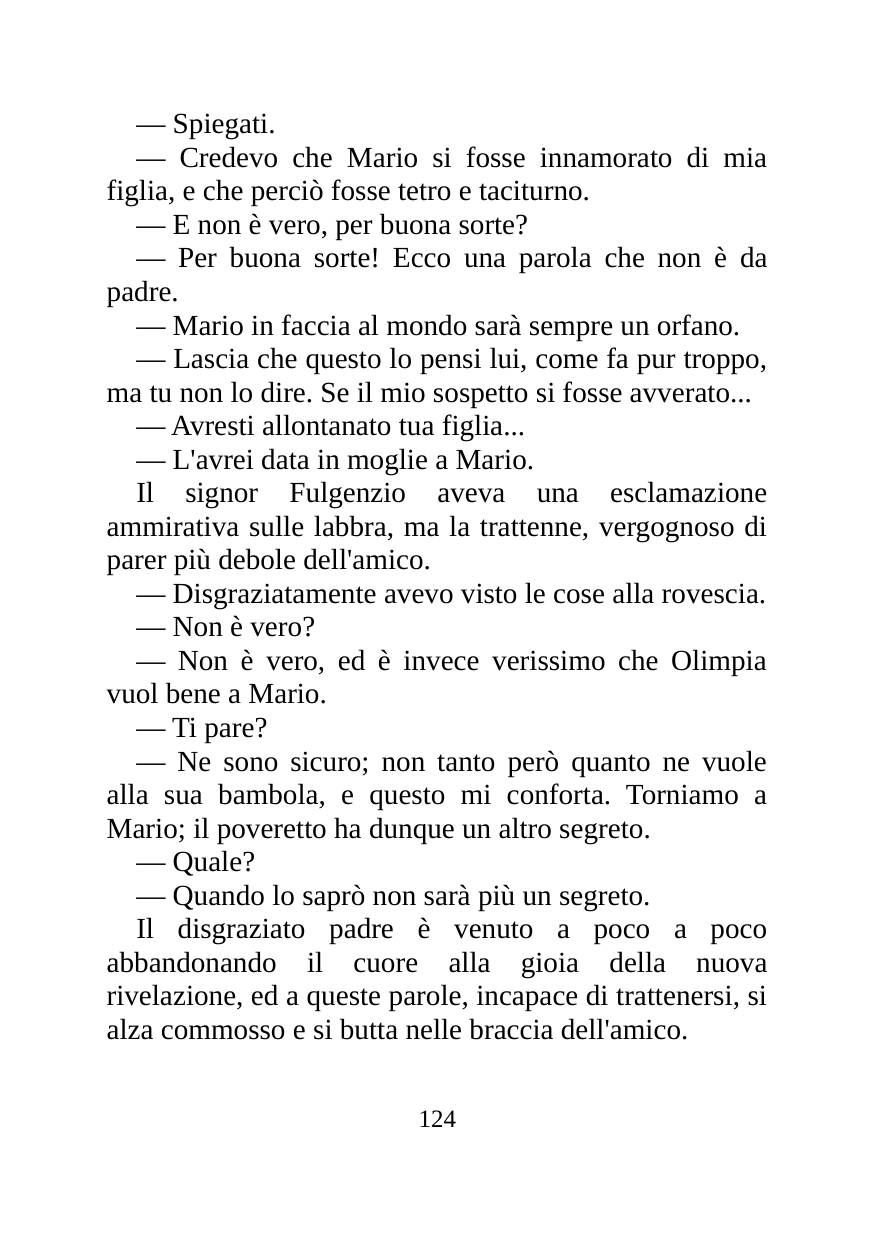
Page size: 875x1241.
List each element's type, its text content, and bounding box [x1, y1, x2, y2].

text — Non è vero, ed è invece verissimo che Olimpia vuol bene a Mario. [106, 643, 768, 710]
text — Quando lo saprò non sarà più un segreto. [106, 878, 768, 911]
text — Disgraziatamente avevo visto le cose alla rovescia. [106, 576, 768, 609]
text — Ti pare? [106, 710, 768, 744]
text — Quale? [106, 844, 768, 878]
text — Per buona sorte! Ecco una parola che non è da padre. [106, 241, 768, 308]
text Il signor Fulgenzio aveva una esclamazione ammirativa sulle labbra, ma la trattenne, vergognoso di parer più debole dell'amico. [106, 475, 768, 576]
text — Credevo che Mario si fosse innamorato di mia figlia, e che perciò fosse tetro e taciturno. [106, 140, 768, 207]
text — Mario in faccia al mondo sarà sempre un orfano. [106, 308, 768, 341]
text — Non è vero? [106, 609, 768, 643]
text — E non è vero, per buona sorte? [106, 207, 768, 241]
text Il disgraziato padre è venuto a poco a poco abbandonando il cuore alla gioia della nuova rivelazione, ed a queste parole, incapace di trattenersi, si alza commosso e si butta nelle braccia dell'amico. [106, 911, 768, 1046]
text — Lascia che questo lo pensi lui, come fa pur troppo, ma tu non lo dire. Se il mio sospetto si fosse avverato... [106, 341, 768, 408]
text — L'avrei data in moglie a Mario. [106, 442, 768, 475]
text — Avresti allontanato tua figlia... [106, 408, 768, 442]
text — Spiegati. [106, 106, 768, 140]
text — Ne sono sicuro; non tanto però quanto ne vuole alla sua bambola, e questo mi conforta. Torniamo a Mario; il poveretto ha dunque un altro segreto. [106, 744, 768, 844]
